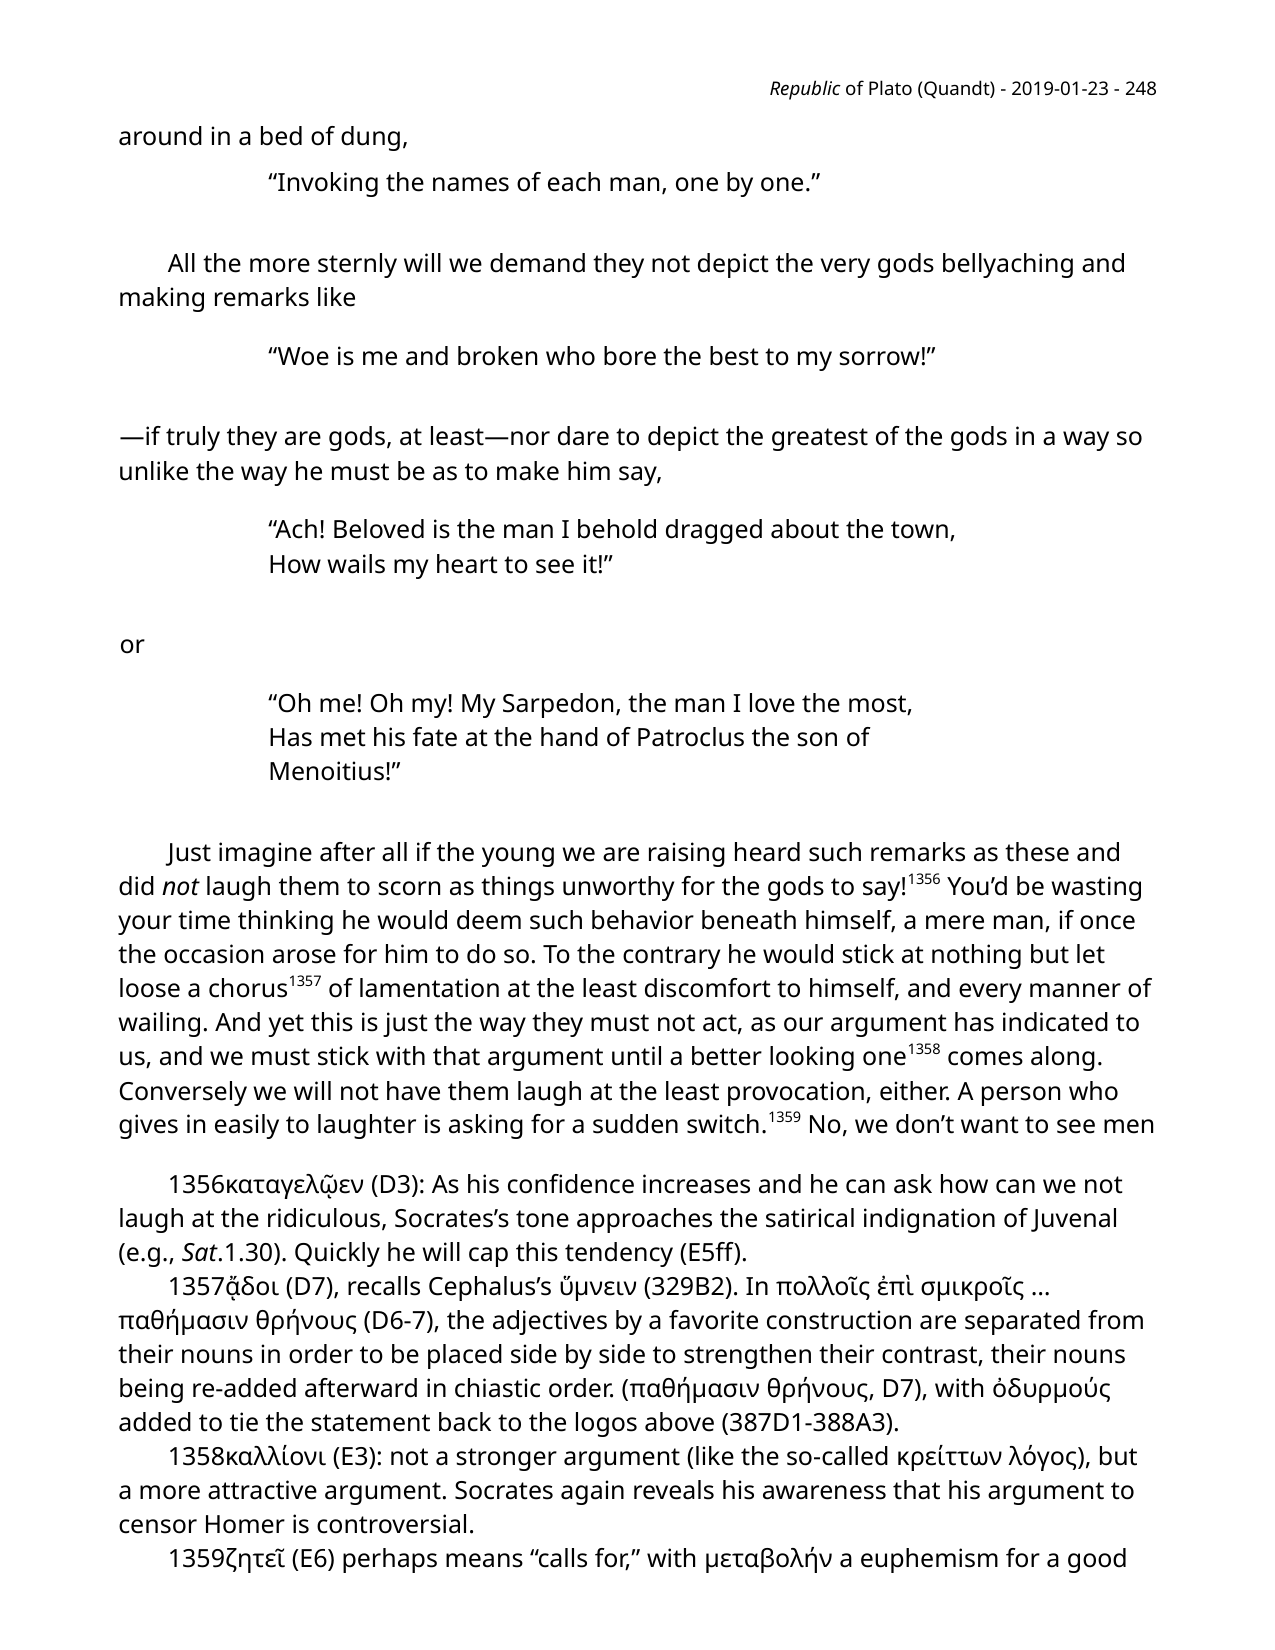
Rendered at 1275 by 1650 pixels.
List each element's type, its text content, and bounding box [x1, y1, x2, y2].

text —if truly they are gods, at least—nor dare to depict the greatest of the gods in a way so unlike the way he must be as to make him say, [118, 419, 1157, 487]
text ᾄδοι (D7), recalls Cephalus’s ὕμνειν (329B2). In πολλοῖς ἐπὶ σμικροῖς … παθήμασιν θρήνους (D6-7), the adjectives by a favorite construction are separated from their nouns in order to be placed side by side to strengthen their contrast, their nouns being re-added afterward in chiastic order. (παθήμασιν θρήνους, D7), with ὀδυρμούς added to tie the statement back to the logos above (387D1-388A3). [118, 1268, 1157, 1439]
text or [118, 627, 1157, 661]
text Just imagine after all if the young we are raising heard such remarks as these and did not laugh them to scorn as things unworthy for the gods to say! You’d be wasting your time thinking he would deem such behavior beneath himself, a mere man, if once the occasion arose for him to do so. To the contrary he would stick at nothing but let loose a chorus of lamentation at the least discomfort to himself, and every manner of wailing. And yet this is just the way they must not act, as our argument has indicated to us, and we must stick with that argument until a better looking one comes along. Conversely we will not have them laugh at the least provocation, either. A person who gives in easily to laughter is asking for a sudden switch. No, we don’t want to see men being overcome with laughter, much (389) less the very gods, and so we won’t accept Homer’s line, [118, 835, 1157, 1141]
text “Oh me! Oh my! My Sarpedon, the man I love the most, Has met his fate at the hand of Patroclus the son of Menoitius!” [268, 686, 1007, 788]
text καλλίονι (E3): not a stronger argument (like the so-called κρείττων λόγος), but a more attractive argument. Socrates again reveals his awareness that his argument to censor Homer is controversial. [118, 1439, 1157, 1541]
text All the more sternly will we demand they not depict the very gods bellyaching and making remarks like [118, 245, 1157, 313]
text ζητεῖ (E6) perhaps means “calls for,” with μεταβολήν a euphemism for a good swat. At the same time, the term μεταβολή, the parallelisms of quality (τοιοῦτον) and quantity (ἰσχυρῷ and ἰσχυράν), and the correlative καί in cause and effect suggests Ionian φυσιολογία, in which context ζητεῖ is a synonymous with φιλεῖ. Cf. 563E9-564A1, where ἀνταποδιδόναι corroborates the suggestion, and where both the moral and the physiological conceits are present. As often a vague or inexact statement will be cleared up in the sequel. [118, 1541, 1157, 1575]
text nor grasping “handfuls of powdery dust and pouring them over his head” nor crying out in general and wailing, the way and the amount Homer has him do. Likewise let’s not have Priam, who is also close to the gods in lineage, calling out prayers as he rolls around in a bed of dung, [118, 118, 1157, 152]
text “Woe is me and broken who bore the best to my sorrow!” [268, 338, 1007, 372]
text καταγελῷεν (D3): As his confidence increases and he can ask how can we not laugh at the ridiculous, Socrates’s tone approaches the satirical indignation of Juvenal (e.g., Sat.1.30). Quickly he will cap this tendency (E5ff). [118, 1166, 1157, 1268]
text “Invoking the names of each man, one by one.” [268, 165, 1007, 199]
text “Ach! Beloved is the man I behold dragged about the town, How wails my heart to see it!” [268, 512, 1007, 580]
